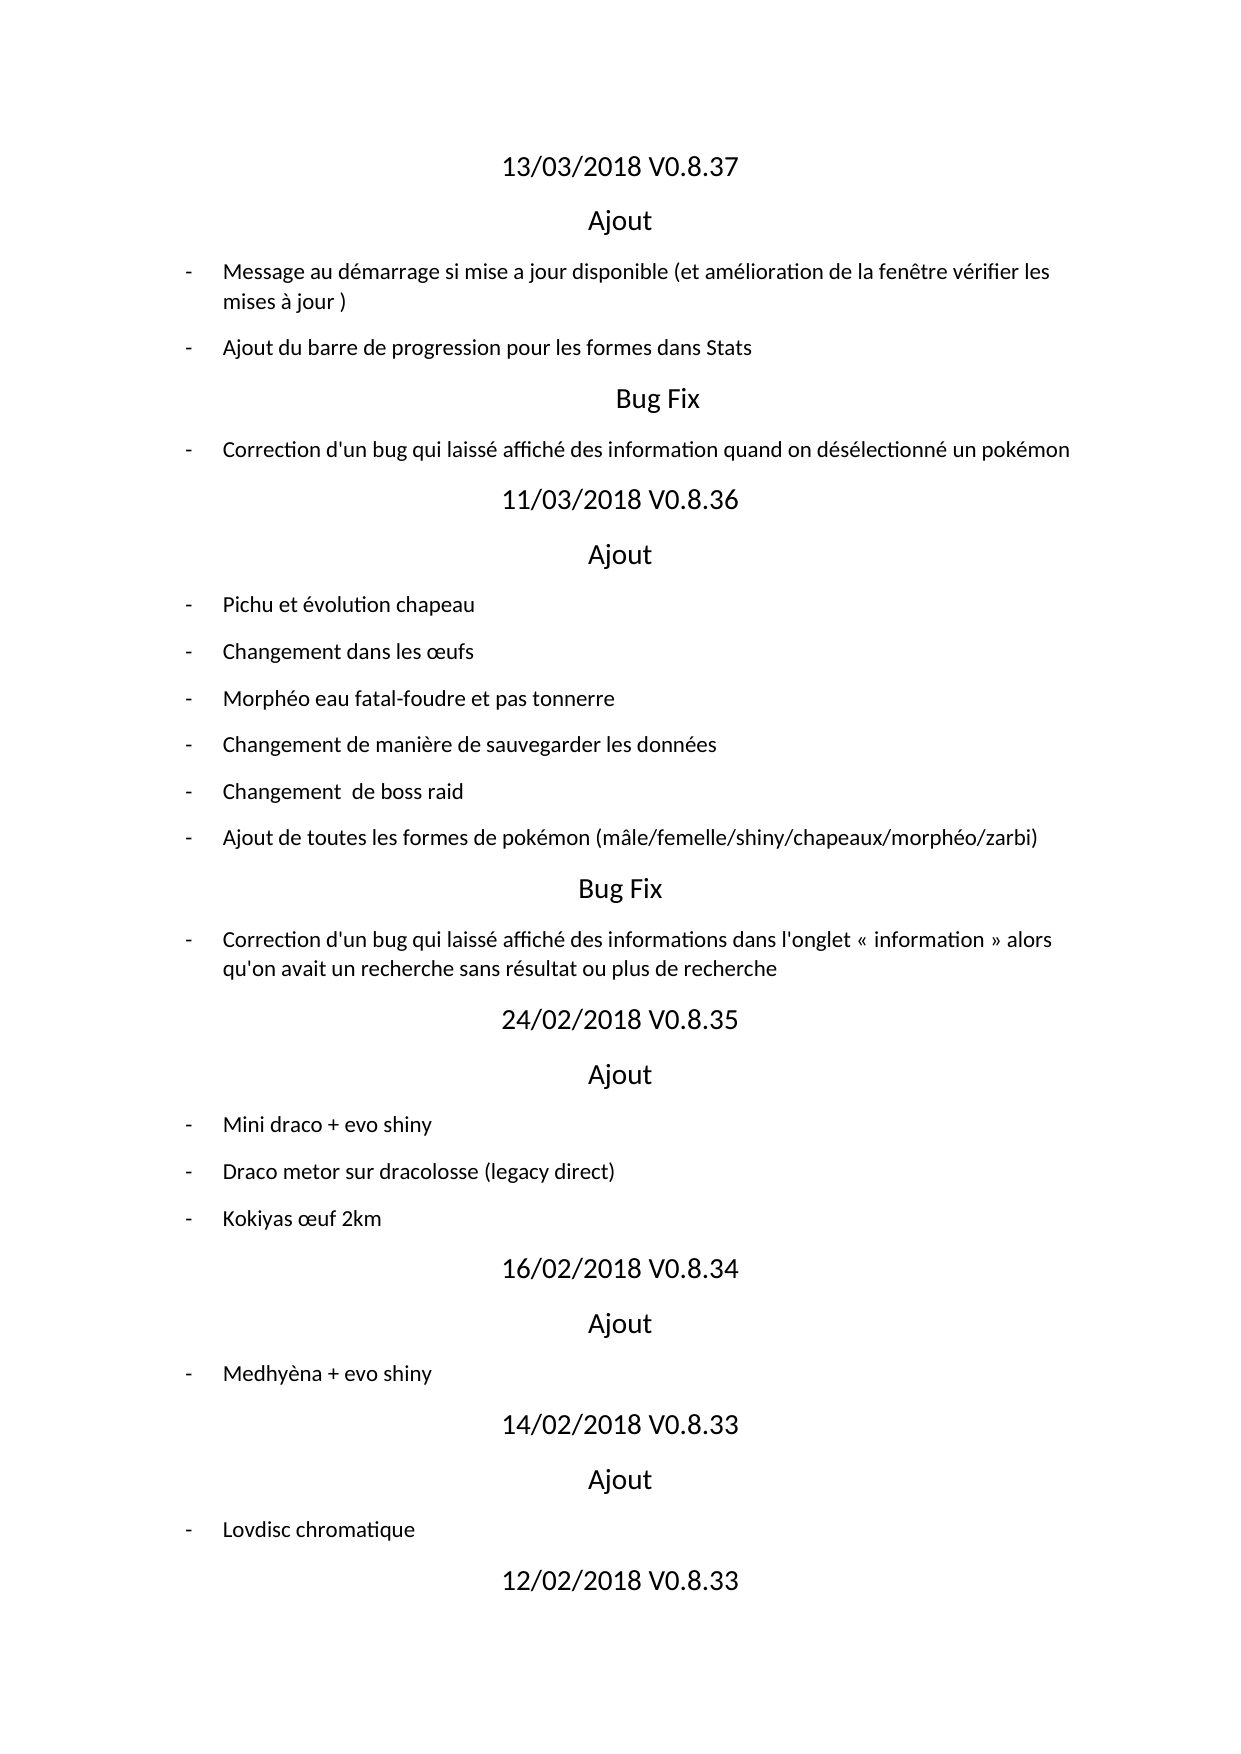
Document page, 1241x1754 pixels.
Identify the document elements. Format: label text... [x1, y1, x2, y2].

list Medhyèna + evo shiny [185, 1359, 1093, 1388]
text 11/03/2018 V0.8.36 [148, 481, 1093, 517]
text 13/03/2018 V0.8.37 [148, 148, 1093, 183]
text 16/02/2018 V0.8.34 [148, 1250, 1093, 1286]
list Kokiyas œuf 2km [185, 1204, 1093, 1232]
list Bug Fix [148, 870, 1093, 906]
text 14/02/2018 V0.8.33 [148, 1406, 1093, 1442]
list Ajout du barre de progression pour les formes dans Stats [185, 333, 1093, 361]
text Ajout [148, 1305, 1093, 1341]
list Changement de boss raid [185, 777, 1093, 805]
list Draco metor sur dracolosse (legacy direct) [185, 1157, 1093, 1185]
text Ajout [148, 202, 1093, 238]
list Message au démarrage si mise a jour disponible (et amélioration de la fenêtre vérifier les mises à jour ) [185, 257, 1093, 315]
text 12/02/2018 V0.8.33 [148, 1562, 1093, 1598]
list Mini draco + evo shiny [185, 1111, 1093, 1138]
list Morphéo eau fatal-foudre et pas tonnerre [185, 684, 1093, 712]
list Ajout de toutes les formes de pokémon (mâle/femelle/shiny/chapeaux/morphéo/zarbi) [185, 823, 1093, 851]
text Ajout [148, 1461, 1093, 1496]
list Correction d'un bug qui laissé affiché des information quand on désélectionné un pokémon [185, 435, 1093, 463]
list Changement dans les œufs [185, 637, 1093, 665]
list Correction d'un bug qui laissé affiché des informations dans l'onglet « information » alors qu'on avait un recherche sans résultat ou plus de recherche [185, 925, 1093, 983]
list Bug Fix [185, 380, 1093, 416]
list Lovdisc chromatique [185, 1516, 1093, 1543]
text Ajout [148, 536, 1093, 572]
list Pichu et évolution chapeau [185, 591, 1093, 619]
text Ajout [148, 1056, 1093, 1091]
text 24/02/2018 V0.8.35 [148, 1001, 1093, 1037]
list Changement de manière de sauvegarder les données [185, 730, 1093, 758]
